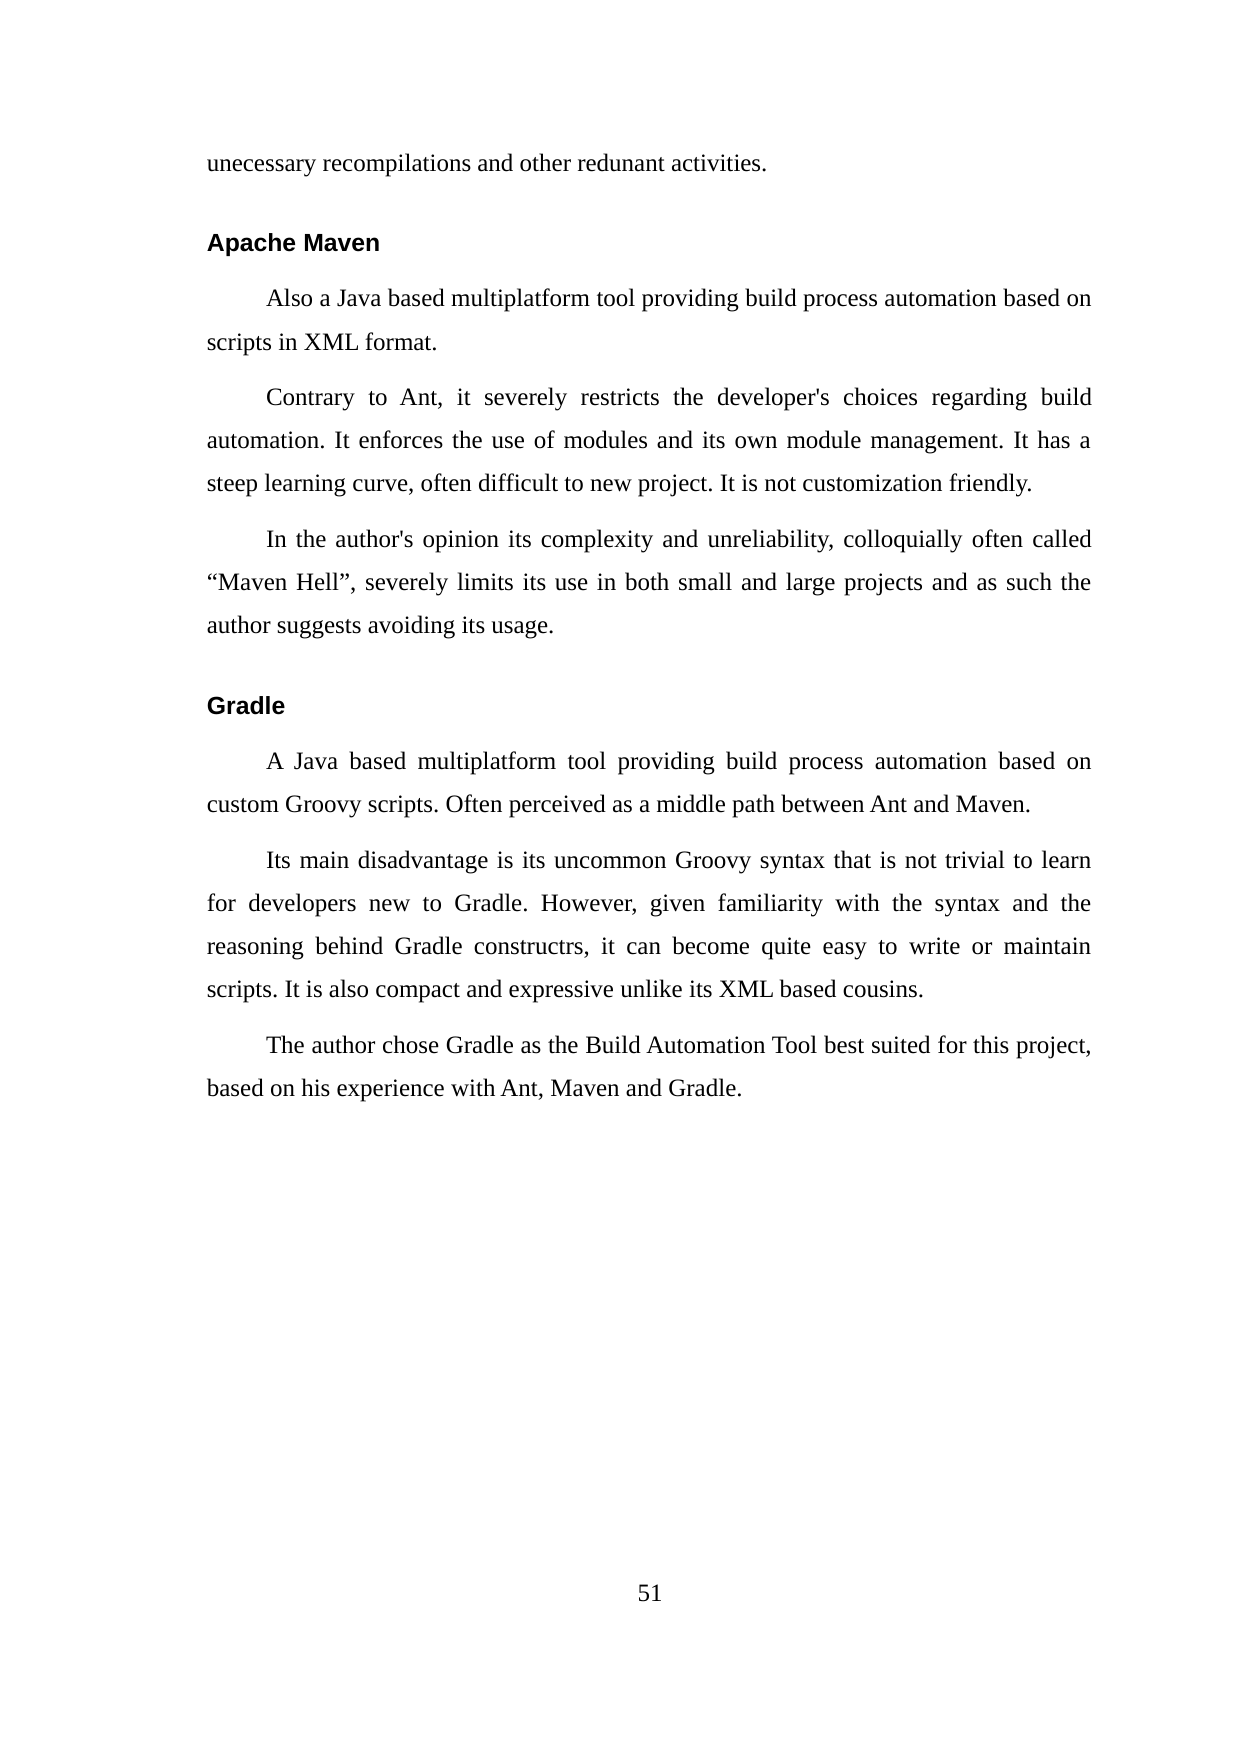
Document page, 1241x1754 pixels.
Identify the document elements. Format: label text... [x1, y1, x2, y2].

text Contrary to Ant, it severely restricts the developer's choices regarding build automation. It enforces the use of modules and its own module management. It has a steep learning curve, often difficult to new project. It is not customization friendly. [207, 382, 1093, 497]
text A Java based multiplatform tool providing build process automation based on custom Groovy scripts. Often perceived as a middle path between Ant and Maven. [207, 746, 1093, 818]
subtitle Apache Maven [207, 228, 1093, 257]
text unecessary recompilations and other redunant activities. [207, 148, 1093, 176]
text Its main disadvantage is its uncommon Groovy syntax that is not trivial to learn for developers new to Gradle. However, given familiarity with the syntax and the reasoning behind Gradle constructrs, it can become quite easy to write or maintain scripts. It is also compact and expressive unlike its XML based cousins. [207, 845, 1093, 1003]
text The author chose Gradle as the Build Automation Tool best suited for this project, based on his experience with Ant, Maven and Gradle. [207, 1030, 1093, 1102]
text In the author's opinion its complexity and unreliability, colloquially often called “Maven Hell”, severely limits its use in both small and large projects and as such the author suggests avoiding its usage. [207, 524, 1093, 639]
text Also a Java based multiplatform tool providing build process automation based on scripts in XML format. [207, 283, 1093, 355]
subtitle Gradle [207, 691, 1093, 719]
